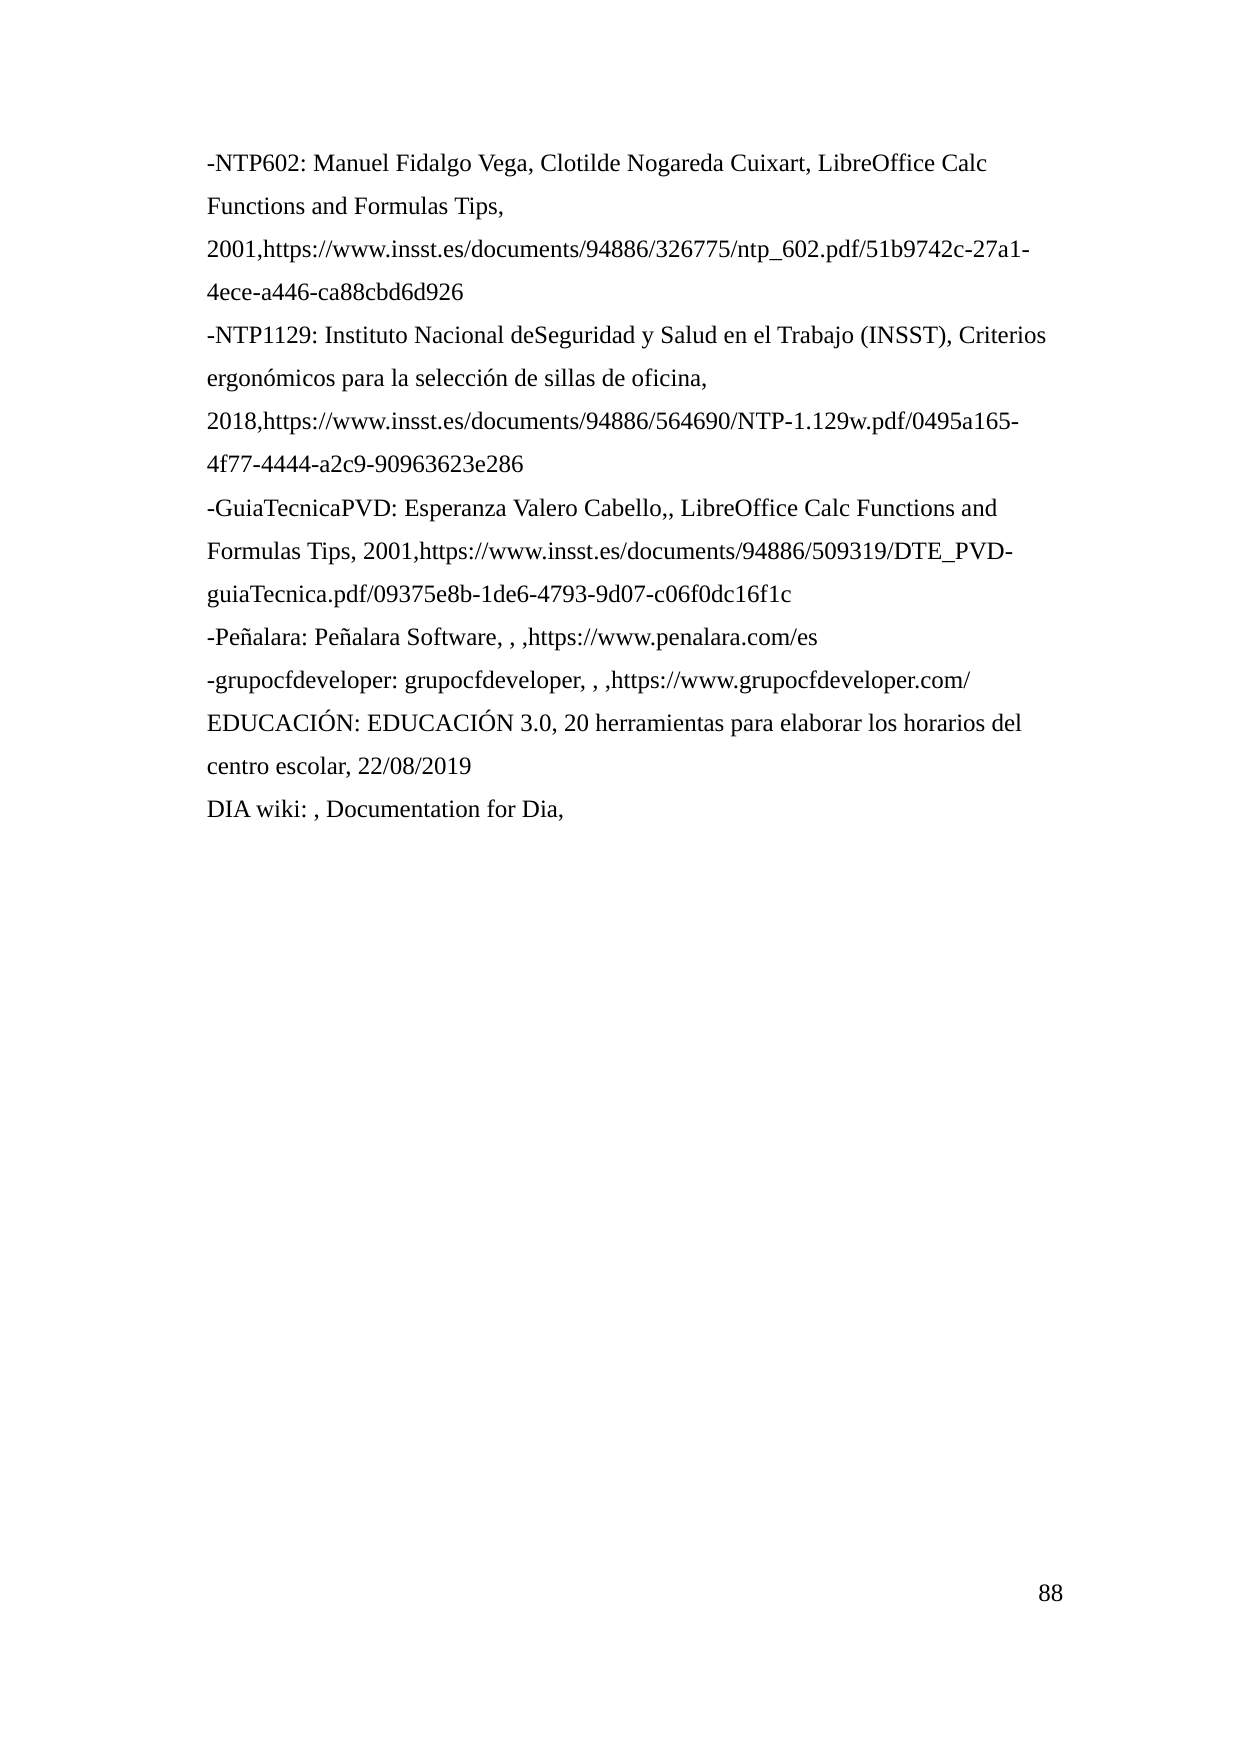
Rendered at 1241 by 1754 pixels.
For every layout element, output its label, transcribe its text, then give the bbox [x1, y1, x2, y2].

text -NTP602: Manuel Fidalgo Vega, Clotilde Nogareda Cuixart, LibreOffice Calc Functions and Formulas Tips, 2001,https://www.insst.es/documents/94886/326775/ntp_602.pdf/51b9742c-27a1-4ece-a446-ca88cbd6d926 [207, 148, 1063, 306]
text EDUCACIÓN: EDUCACIÓN 3.0, 20 herramientas para elaborar los horarios del centro escolar, 22/08/2019 [207, 708, 1063, 780]
text -grupocfdeveloper: grupocfdeveloper, , ,https://www.grupocfdeveloper.com/ [207, 665, 1063, 694]
text -Peñalara: Peñalara Software, , ,https://www.penalara.com/es [207, 622, 1063, 651]
text DIA wiki: , Documentation for Dia, [207, 794, 1063, 823]
text -NTP1129: Instituto Nacional deSeguridad y Salud en el Trabajo (INSST), Criterios ergonómicos para la selección de sillas de oficina, 2018,https://www.insst.es/documents/94886/564690/NTP-1.129w.pdf/0495a165-4f77-4444-a2c9-90963623e286 [207, 320, 1063, 478]
text -GuiaTecnicaPVD: Esperanza Valero Cabello,, LibreOffice Calc Functions and Formulas Tips, 2001,https://www.insst.es/documents/94886/509319/DTE_PVD-guiaTecnica.pdf/09375e8b-1de6-4793-9d07-c06f0dc16f1c [207, 493, 1063, 608]
